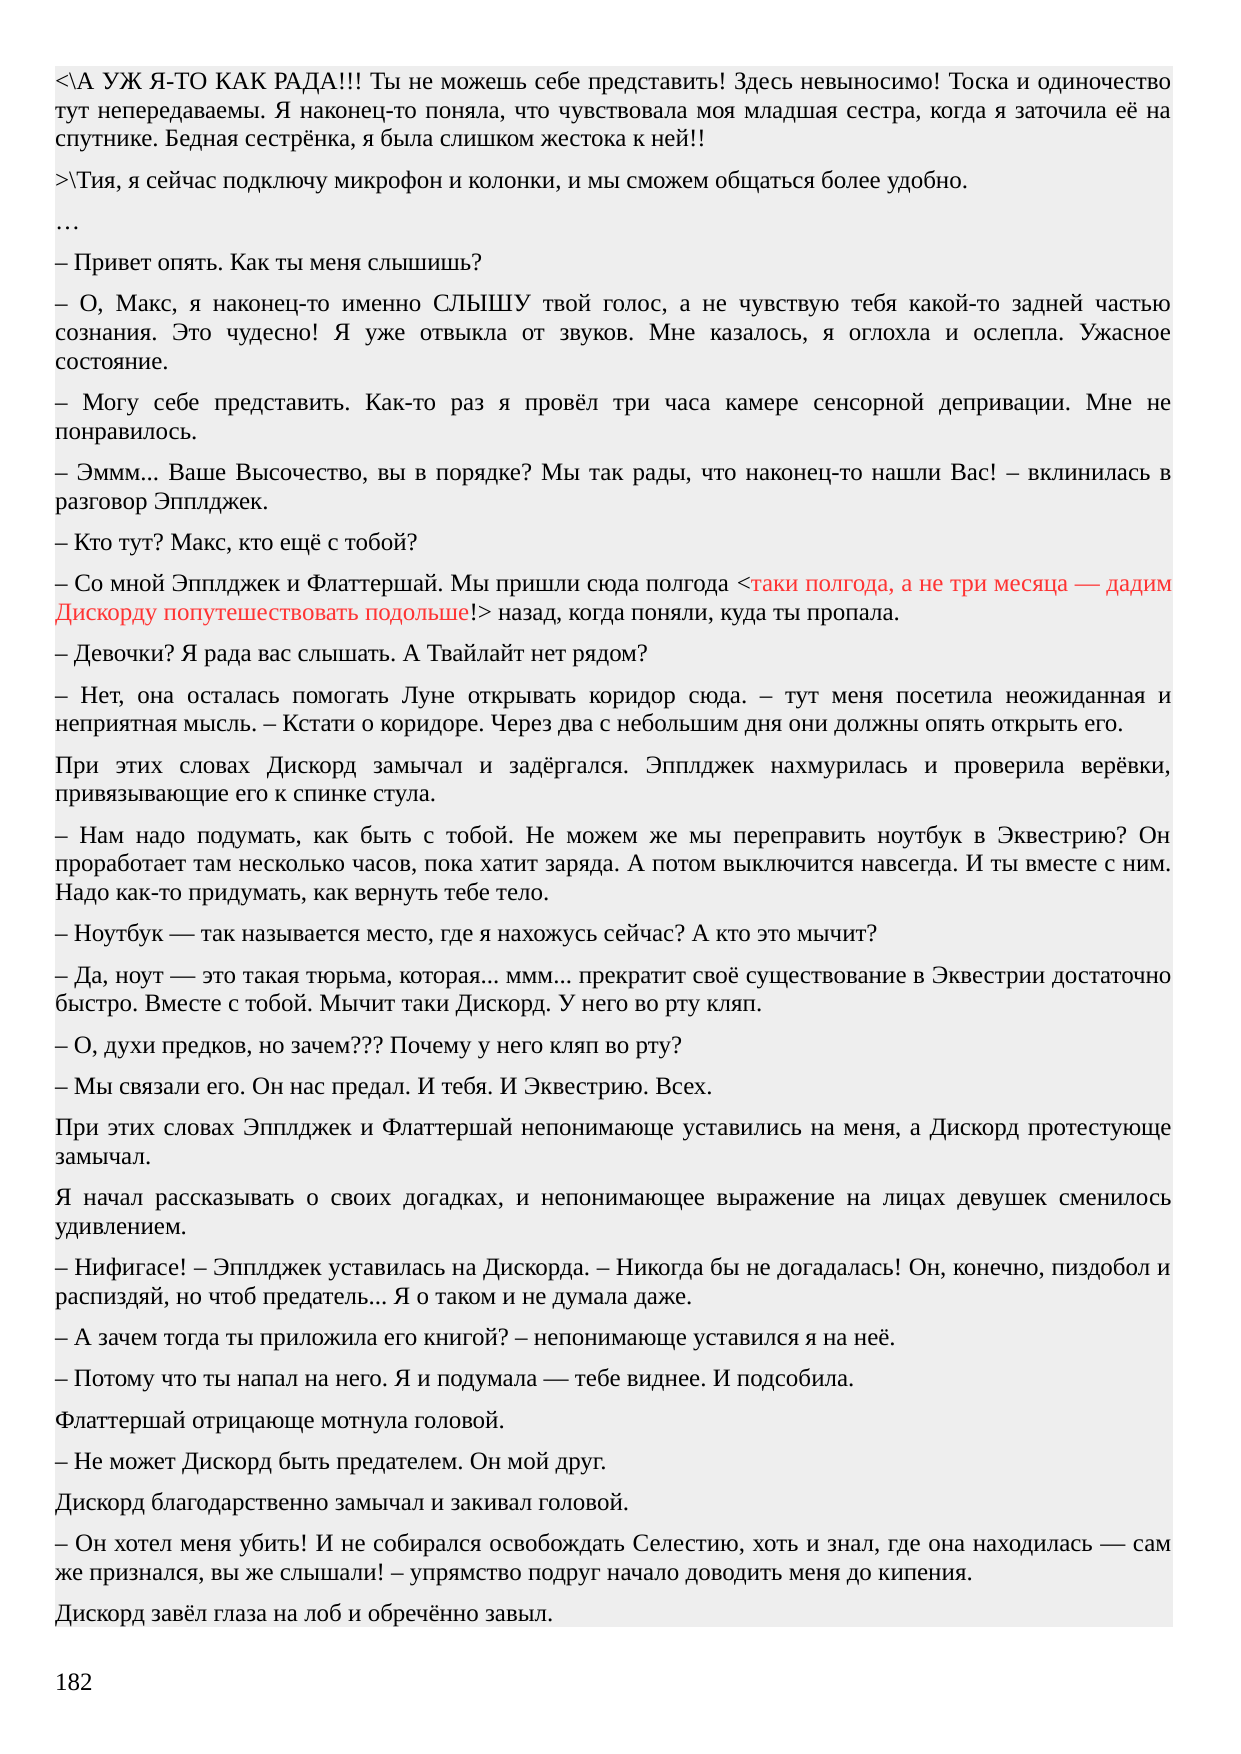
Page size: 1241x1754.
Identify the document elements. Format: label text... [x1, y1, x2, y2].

text – Нет, она осталась помогать Луне открывать коридор сюда. – тут меня посетила неожиданная и неприятная мысль. – Кстати о коридоре. Через два с небольшим дня они должны опять открыть его. [55, 680, 1173, 737]
text – Кто тут? Макс, кто ещё с тобой? [55, 527, 1173, 556]
text <\А УЖ Я-ТО КАК РАДА!!! Ты не можешь себе представить! Здесь невыносимо! Тоска и одиночество тут непередаваемы. Я наконец-то поняла, что чувствовала моя младшая сестра, когда я заточила её на спутнике. Бедная сестрёнка, я была слишком жестока к ней!! [55, 66, 1173, 152]
text – Привет опять. Как ты меня слышишь? [55, 247, 1173, 276]
text – Нифигасе! – Эпплджек уставилась на Дискорда. – Никогда бы не догадалась! Он, конечно, пиздобол и распиздяй, но чтоб предатель... Я о таком и не думала даже. [55, 1252, 1173, 1310]
text – Могу себе представить. Как-то раз я провёл три часа камере сенсорной депривации. Мне не понравилось. [55, 387, 1173, 445]
text Я начал рассказывать о своих догадках, и непонимающее выражение на лицах девушек сменилось удивлением. [55, 1182, 1173, 1240]
text – Нам надо подумать, как быть с тобой. Не можем же мы переправить ноутбук в Эквестрию? Он проработает там несколько часов, пока хатит заряда. А потом выключится навсегда. И ты вместе с ним. Надо как-то придумать, как вернуть тебе тело. [55, 820, 1173, 906]
text – Потому что ты напал на него. Я и подумала — тебе виднее. И подсобила. [55, 1363, 1173, 1392]
text – Ноутбук — так называется место, где я нахожусь сейчас? А кто это мычит? [55, 918, 1173, 947]
text – Девочки? Я рада вас слышать. А Твайлайт нет рядом? [55, 638, 1173, 667]
text >\Тия, я сейчас подключу микрофон и колонки, и мы сможем общаться более удобно. [55, 165, 1173, 193]
text Флаттершай отрицающе мотнула головой. [55, 1405, 1173, 1433]
text – Он хотел меня убить! И не собирался освобождать Селестию, хоть и знал, где она находилась — сам же признался, вы же слышали! – упрямство подруг начало доводить меня до кипения. [55, 1528, 1173, 1586]
text – Не может Дискорд быть предателем. Он мой друг. [55, 1446, 1173, 1475]
text … [55, 206, 1173, 235]
text – Эммм... Ваше Высочество, вы в порядке? Мы так рады, что наконец-то нашли Вас! – вклинилась в разговор Эпплджек. [55, 457, 1173, 515]
text – Со мной Эпплджек и Флаттершай. Мы пришли сюда полгода <таки полгода, а не три месяца — дадим Дискорду попутешествовать подольше!> назад, когда поняли, куда ты пропала. [55, 568, 1173, 626]
text – Мы связали его. Он нас предал. И тебя. И Эквестрию. Всех. [55, 1071, 1173, 1100]
text При этих словах Эпплджек и Флаттершай непонимающе уставились на меня, а Дискорд протестующе замычал. [55, 1112, 1173, 1170]
text – О, духи предков, но зачем??? Почему у него кляп во рту? [55, 1030, 1173, 1058]
text – А зачем тогда ты приложила его книгой? – непонимающе уставился я на неё. [55, 1322, 1173, 1351]
text Дискорд завёл глаза на лоб и обречённо завыл. [55, 1598, 1173, 1627]
text При этих словах Дискорд замычал и задёргался. Эпплджек нахмурилась и проверила верёвки, привязывающие его к спинке стула. [55, 750, 1173, 807]
text – Да, ноут — это такая тюрьма, которая... ммм... прекратит своё существование в Эквестрии достаточно быстро. Вместе с тобой. Мычит таки Дискорд. У него во рту кляп. [55, 960, 1173, 1017]
text – О, Макс, я наконец-то именно СЛЫШУ твой голос, а не чувствую тебя какой-то задней частью сознания. Это чудесно! Я уже отвыкла от звуков. Мне казалось, я оглохла и ослепла. Ужасное состояние. [55, 288, 1173, 375]
text Дискорд благодарственно замычал и закивал головой. [55, 1487, 1173, 1516]
